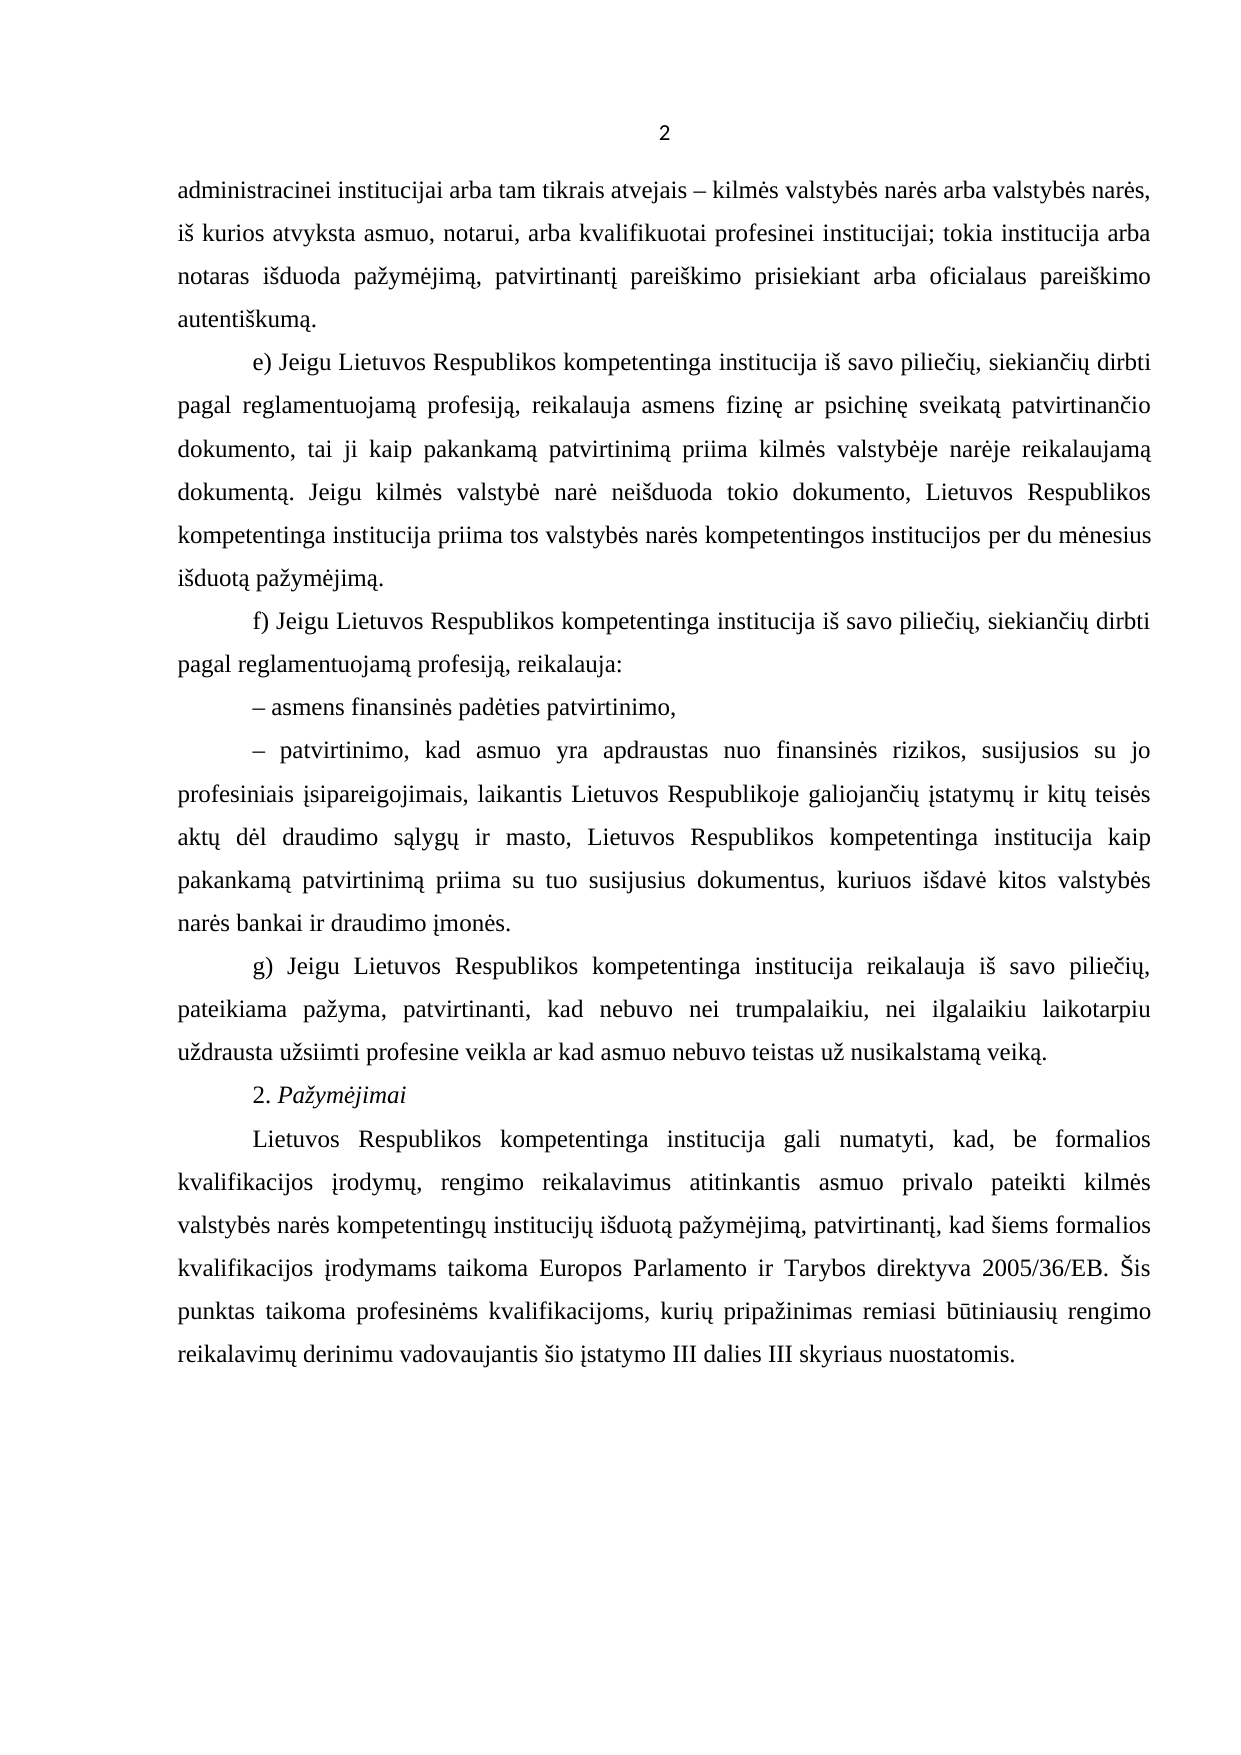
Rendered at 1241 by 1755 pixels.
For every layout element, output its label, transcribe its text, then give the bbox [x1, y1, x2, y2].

text Lietuvos Respublikos kompetentinga institucija gali numatyti, kad, be formalios kvalifikacijos įrodymų, rengimo reikalavimus atitinkantis asmuo privalo pateikti kilmės valstybės narės kompetentingų institucijų išduotą pažymėjimą, patvirtinantį, kad šiems formalios kvalifikacijos įrodymams taikoma Europos Parlamento ir Tarybos direktyva 2005/36/EB. Šis punktas taikoma profesinėms kvalifikacijoms, kurių pripažinimas remiasi būtiniausių rengimo reikalavimų derinimu vadovaujantis šio įstatymo III dalies III skyriaus nuostatomis. [177, 1124, 1152, 1368]
text e) Jeigu Lietuvos Respublikos kompetentinga institucija iš savo piliečių, siekiančių dirbti pagal reglamentuojamą profesiją, reikalauja asmens fizinę ar psichinę sveikatą patvirtinančio dokumento, tai ji kaip pakankamą patvirtinimą priima kilmės valstybėje narėje reikalaujamą dokumentą. Jeigu kilmės valstybė narė neišduoda tokio dokumento, Lietuvos Respublikos kompetentinga institucija priima tos valstybės narės kompetentingos institucijos per du mėnesius išduotą pažymėjimą. [177, 347, 1152, 592]
text – patvirtinimo, kad asmuo yra apdraustas nuo finansinės rizikos, susijusios su jo profesiniais įsipareigojimais, laikantis Lietuvos Respublikoje galiojančių įstatymų ir kitų teisės aktų dėl draudimo sąlygų ir masto, Lietuvos Respublikos kompetentinga institucija kaip pakankamą patvirtinimą priima su tuo susijusius dokumentus, kuriuos išdavė kitos valstybės narės bankai ir draudimo įmonės. [177, 736, 1152, 937]
text administracinei institucijai arba tam tikrais atvejais – kilmės valstybės narės arba valstybės narės, iš kurios atvyksta asmuo, notarui, arba kvalifikuotai profesinei institucijai; tokia institucija arba notaras išduoda pažymėjimą, patvirtinantį pareiškimo prisiekiant arba oficialaus pareiškimo autentiškumą. [177, 175, 1152, 333]
text g) Jeigu Lietuvos Respublikos kompetentinga institucija reikalauja iš savo piliečių, pateikiama pažyma, patvirtinanti, kad nebuvo nei trumpalaikiu, nei ilgalaikiu laikotarpiu uždrausta užsiimti profesine veikla ar kad asmuo nebuvo teistas už nusikalstamą veiką. [177, 951, 1152, 1066]
text 2. Pažymėjimai [177, 1081, 1152, 1109]
text f) Jeigu Lietuvos Respublikos kompetentinga institucija iš savo piliečių, siekiančių dirbti pagal reglamentuojamą profesiją, reikalauja: [177, 606, 1152, 678]
text – asmens finansinės padėties patvirtinimo, [177, 692, 1152, 721]
